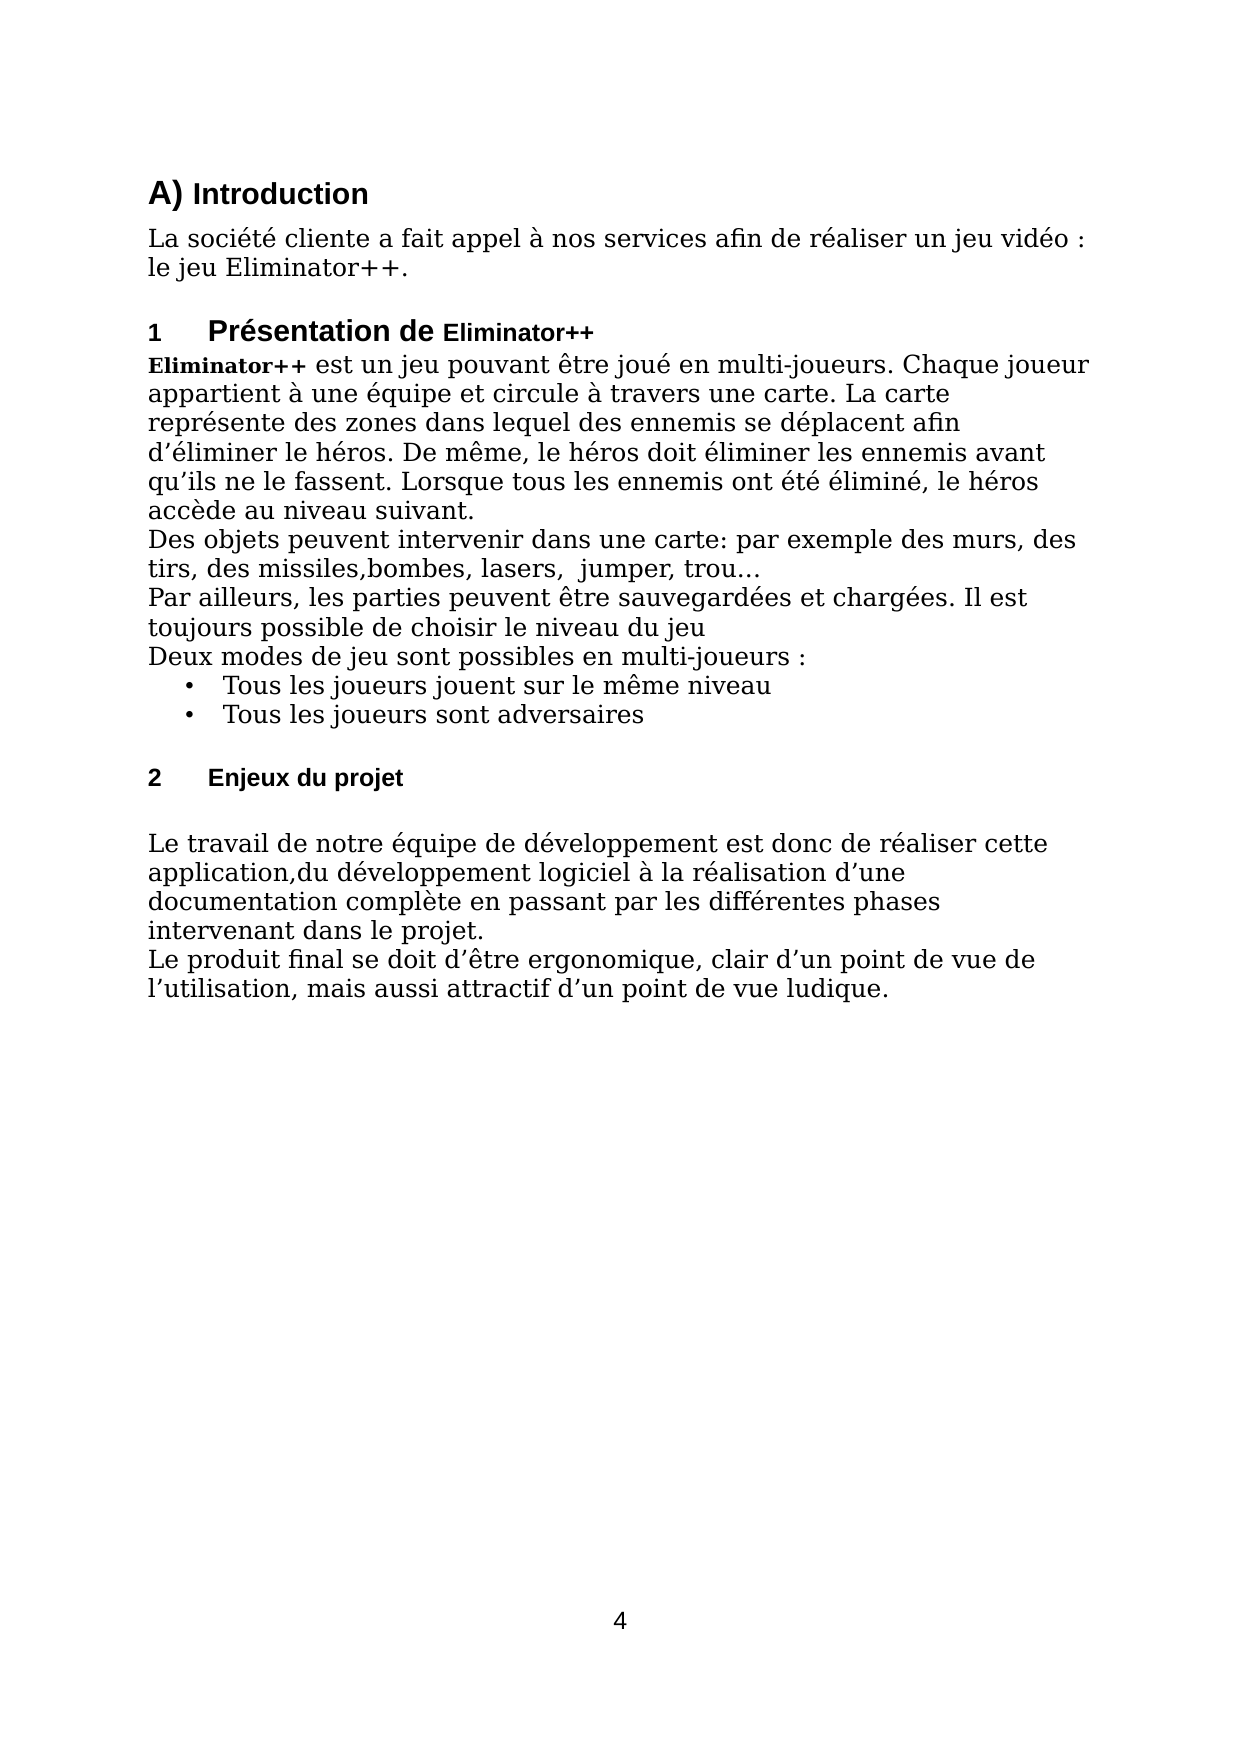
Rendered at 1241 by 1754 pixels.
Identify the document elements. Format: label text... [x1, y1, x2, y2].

text Deux modes de jeu sont possibles en multi-joueurs : [148, 642, 1093, 671]
list Tous les joueurs jouent sur le même niveau [185, 671, 1093, 700]
text Par ailleurs, les parties peuvent être sauvegardées et chargées. Il est toujours possible de choisir le niveau du jeu [148, 584, 1093, 642]
text Eliminator++ est un jeu pouvant être joué en multi-joueurs. Chaque joueur appartient à une équipe et circule à travers une carte. La carte représente des zones dans lequel des ennemis se déplacent afin d’éliminer le héros. De même, le héros doit éliminer les ennemis avant qu’ils ne le fassent. Lorsque tous les ennemis ont été éliminé, le héros accède au niveau suivant. [148, 350, 1093, 525]
text Des objets peuvent intervenir dans une carte: par exemple des murs, des tirs, des missiles,bombes, lasers, jumper, trou... [148, 525, 1093, 584]
subtitle Introduction [148, 173, 1093, 211]
subtitle Enjeux du projet [148, 763, 1093, 792]
list Tous les joueurs sont adversaires [185, 700, 1093, 729]
text Le travail de notre équipe de développement est donc de réaliser cette application,du développement logiciel à la réalisation d’une documentation complète en passant par les différentes phases intervenant dans le projet. [148, 829, 1093, 945]
text La société cliente a fait appel à nos services afin de réaliser un jeu vidéo : le jeu Eliminator++. [148, 224, 1093, 282]
text Le produit final se doit d’être ergonomique, clair d’un point de vue de l’utilisation, mais aussi attractif d’un point de vue ludique. [148, 945, 1093, 1004]
subtitle Présentation de Eliminator++ [148, 313, 1093, 348]
